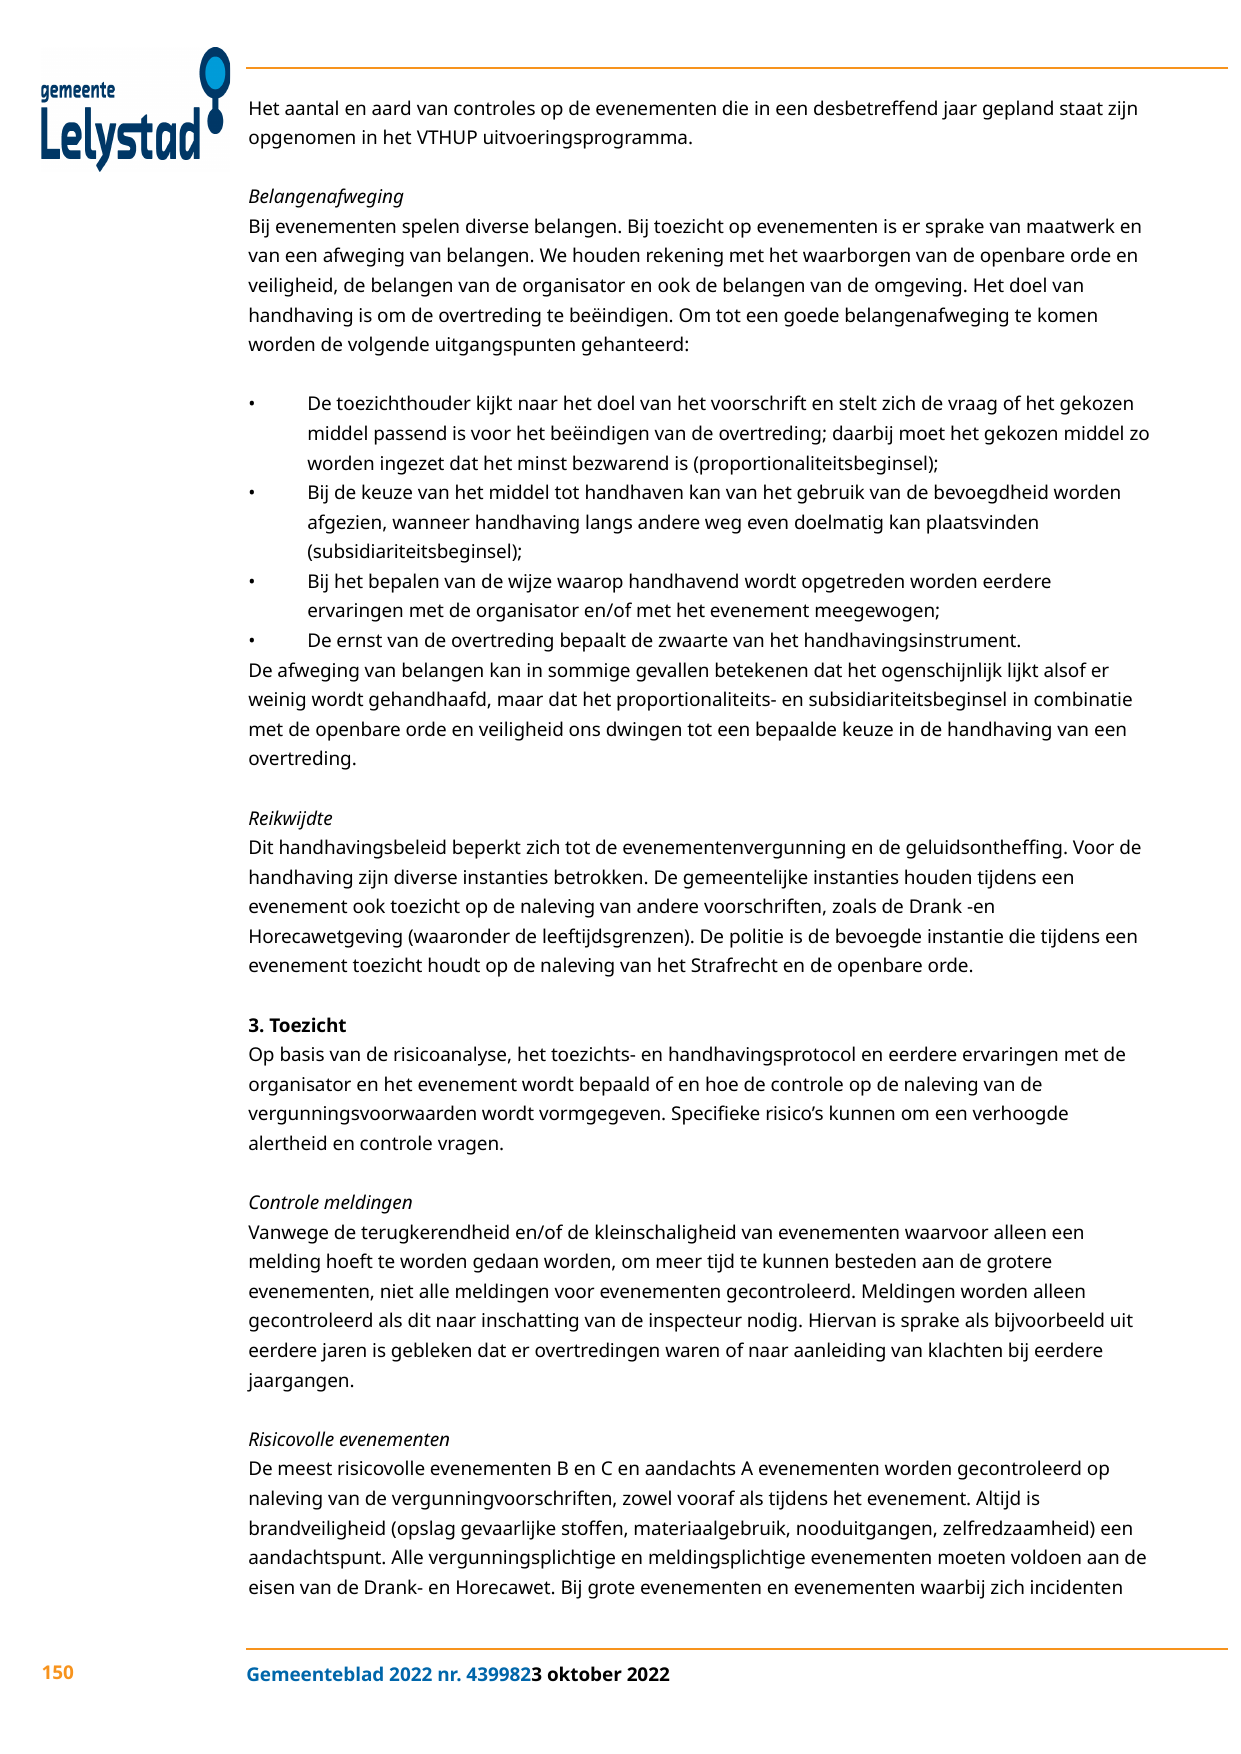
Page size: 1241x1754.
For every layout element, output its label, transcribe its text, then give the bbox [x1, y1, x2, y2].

text Op basis van de risicoanalyse, het toezichts- en handhavingsprotocol en eerdere ervaringen met de organisator en het evenement wordt bepaald of en hoe de controle op de naleving van de vergunningsvoorwaarden wordt vormgegeven. Specifieke risico’s kunnen om een verhoogde alertheid en controle vragen. [248, 1041, 1152, 1156]
text Belangenafweging [248, 183, 1152, 209]
text De meest risicovolle evenementen B en C en aandachts A evenementen worden gecontroleerd op naleving van de vergunningvoorschriften, zowel vooraf als tijdens het evenement. Altijd is brandveiligheid (opslag gevaarlijke stoffen, materiaalgebruik, nooduitgangen, zelfredzaamheid) een aandachtspunt. Alle vergunningsplichtige en meldingsplichtige evenementen moeten voldoen aan de eisen van de Drank- en Horecawet. Bij grote evenementen en evenementen waarbij zich incidenten [248, 1456, 1152, 1600]
text Reikwijdte [248, 805, 1152, 831]
text Vanwege de terugkerendheid en/of de kleinschaligheid van evenementen waarvoor alleen een melding hoeft te worden gedaan worden, om meer tijd te kunnen besteden aan de grotere evenementen, niet alle meldingen voor evenementen gecontroleerd. Meldingen worden alleen gecontroleerd als dit naar inschatting van de inspecteur nodig. Hiervan is sprake als bijvoorbeeld uit eerdere jaren is gebleken dat er overtredingen waren of naar aanleiding van klachten bij eerdere jaargangen. [248, 1219, 1152, 1393]
text Het aantal en aard van controles op de evenementen die in een desbetreffend jaar gepland staat zijn opgenomen in het VTHUP uitvoeringsprogramma. [248, 95, 1152, 150]
text Bij evenementen spelen diverse belangen. Bij toezicht op evenementen is er sprake van maatwerk en van een afweging van belangen. We houden rekening met het waarborgen van de openbare orde en veiligheid, de belangen van de organisator en ook de belangen van de omgeving. Het doel van handhaving is om de overtreding te beëindigen. Om tot een goede belangenafweging te komen worden de volgende uitgangspunten gehanteerd: [248, 213, 1152, 357]
text Risicovolle evenementen [248, 1426, 1152, 1452]
list De ernst van de overtreding bepaalt de zwaarte van het handhavingsinstrument. [248, 627, 1152, 653]
picture [41, 47, 231, 172]
text Dit handhavingsbeleid beperkt zich tot de evenementenvergunning en de geluidsontheffing. Voor de handhaving zijn diverse instanties betrokken. De gemeentelijke instanties houden tijdens een evenement ook toezicht op de naleving van andere voorschriften, zoals de Drank -en Horecawetgeving (waaronder de leeftijdsgrenzen). De politie is de bevoegde instantie die tijdens een evenement toezicht houdt op de naleving van het Strafrecht en de openbare orde. [248, 834, 1152, 978]
list Bij de keuze van het middel tot handhaven kan van het gebruik van de bevoegdheid worden afgezien, wanneer handhaving langs andere weg even doelmatig kan plaatsvinden (subsidiariteitsbeginsel); [248, 479, 1152, 564]
text De afweging van belangen kan in sommige gevallen betekenen dat het ogenschijnlijk lijkt alsof er weinig wordt gehandhaafd, maar dat het proportionaliteits- en subsidiariteitsbeginsel in combinatie met de openbare orde en veiligheid ons dwingen tot een bepaalde keuze in de handhaving van een overtreding. [248, 657, 1152, 771]
text 3. Toezicht [248, 1012, 1152, 1038]
text Controle meldingen [248, 1189, 1152, 1215]
list Bij het bepalen van de wijze waarop handhavend wordt opgetreden worden eerdere ervaringen met de organisator en/of met het evenement meegewogen; [248, 568, 1152, 623]
list De toezichthouder kijkt naar het doel van het voorschrift en stelt zich de vraag of het gekozen middel passend is voor het beëindigen van de overtreding; daarbij moet het gekozen middel zo worden ingezet dat het minst bezwarend is (proportionaliteitsbeginsel); [248, 391, 1152, 476]
